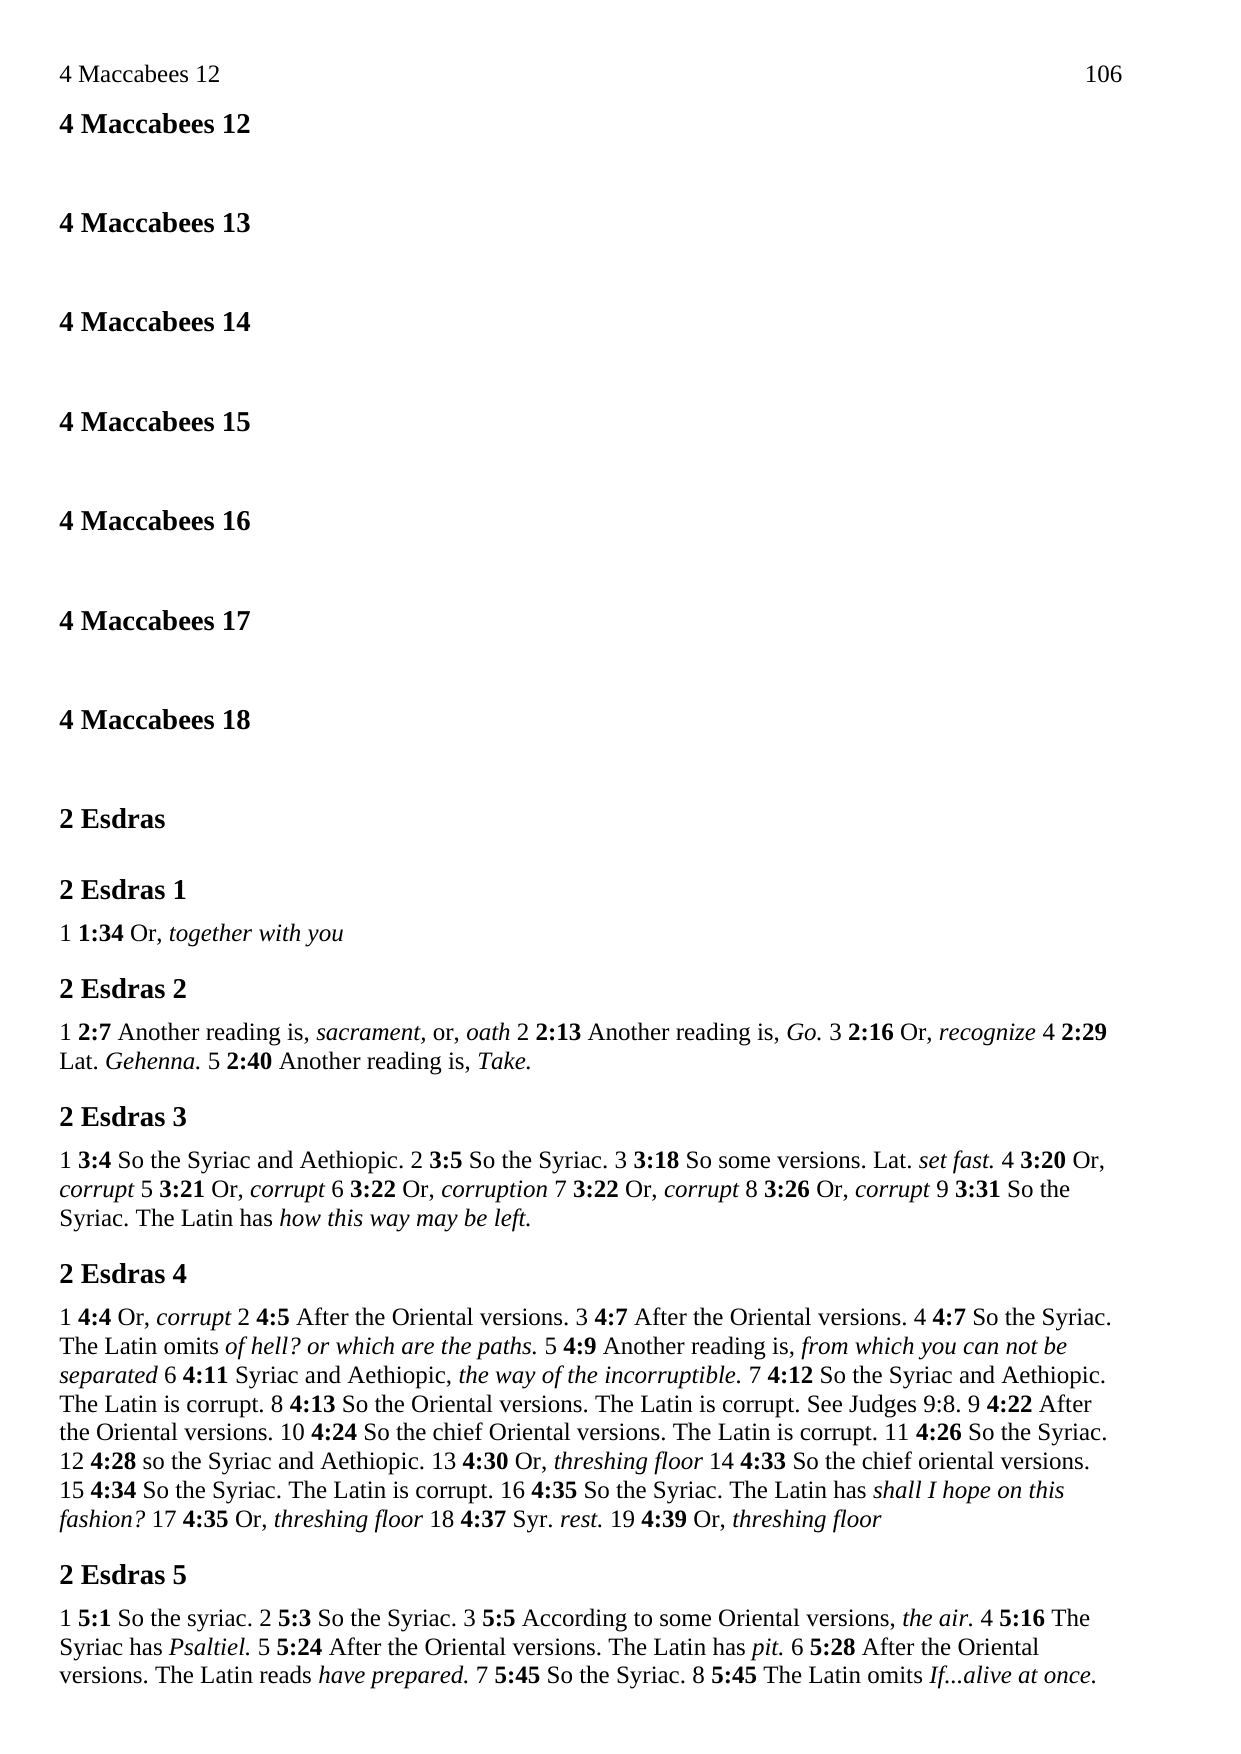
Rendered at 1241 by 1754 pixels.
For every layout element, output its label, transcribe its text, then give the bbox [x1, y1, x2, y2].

subtitle 4 Maccabees 18 [59, 702, 1122, 736]
subtitle 4 Maccabees 14 [59, 305, 1122, 338]
subtitle 2 Esdras 1 [59, 872, 1122, 906]
subtitle 2 Esdras 5 [59, 1557, 1122, 1591]
subtitle 4 Maccabees 17 [59, 603, 1122, 636]
subtitle 4 Maccabees 16 [59, 504, 1122, 537]
subtitle 2 Esdras 2 [59, 972, 1122, 1005]
subtitle 2 Esdras [59, 802, 1122, 835]
subtitle 4 Maccabees 13 [59, 206, 1122, 239]
subtitle 4 Maccabees 15 [59, 404, 1122, 437]
text 1 3:4 So the Syriac and Aethiopic. 2 3:5 So the Syriac. 3 3:18 So some versions. Lat. set fast. 4 3:20 Or, corrupt 5 3:21 Or, corrupt 6 3:22 Or, corruption 7 3:22 Or, corrupt 8 3:26 Or, corrupt 9 3:31 So the Syriac. The Latin has how this way may be left. [59, 1146, 1122, 1232]
subtitle 2 Esdras 4 [59, 1257, 1122, 1290]
text 1 4:4 Or, corrupt 2 4:5 After the Oriental versions. 3 4:7 After the Oriental versions. 4 4:7 So the Syriac. The Latin omits of hell? or which are the paths. 5 4:9 Another reading is, from which you can not be separated 6 4:11 Syriac and Aethiopic, the way of the incorruptible. 7 4:12 So the Syriac and Aethiopic. The Latin is corrupt. 8 4:13 So the Oriental versions. The Latin is corrupt. See Judges 9:8. 9 4:22 After the Oriental versions. 10 4:24 So the chief Oriental versions. The Latin is corrupt. 11 4:26 So the Syriac. 12 4:28 so the Syriac and Aethiopic. 13 4:30 Or, threshing floor 14 4:33 So the chief oriental versions. 15 4:34 So the Syriac. The Latin is corrupt. 16 4:35 So the Syriac. The Latin has shall I hope on this fashion? 17 4:35 Or, threshing floor 18 4:37 Syr. rest. 19 4:39 Or, threshing floor [59, 1302, 1122, 1532]
text 1 5:1 So the syriac. 2 5:3 So the Syriac. 3 5:5 According to some Oriental versions, the air. 4 5:16 The Syriac has Psaltiel. 5 5:24 After the Oriental versions. The Latin has pit. 6 5:28 After the Oriental versions. The Latin reads have prepared. 7 5:45 So the Syriac. 8 5:45 The Latin omits If...alive at once. [59, 1603, 1122, 1689]
text 1 2:7 Another reading is, sacrament, or, oath 2 2:13 Another reading is, Go. 3 2:16 Or, recognize 4 2:29 Lat. Gehenna. 5 2:40 Another reading is, Take. [59, 1017, 1122, 1075]
text 1 1:34 Or, together with you [59, 918, 1122, 947]
subtitle 4 Maccabees 12 [59, 106, 1122, 139]
subtitle 2 Esdras 3 [59, 1100, 1122, 1133]
